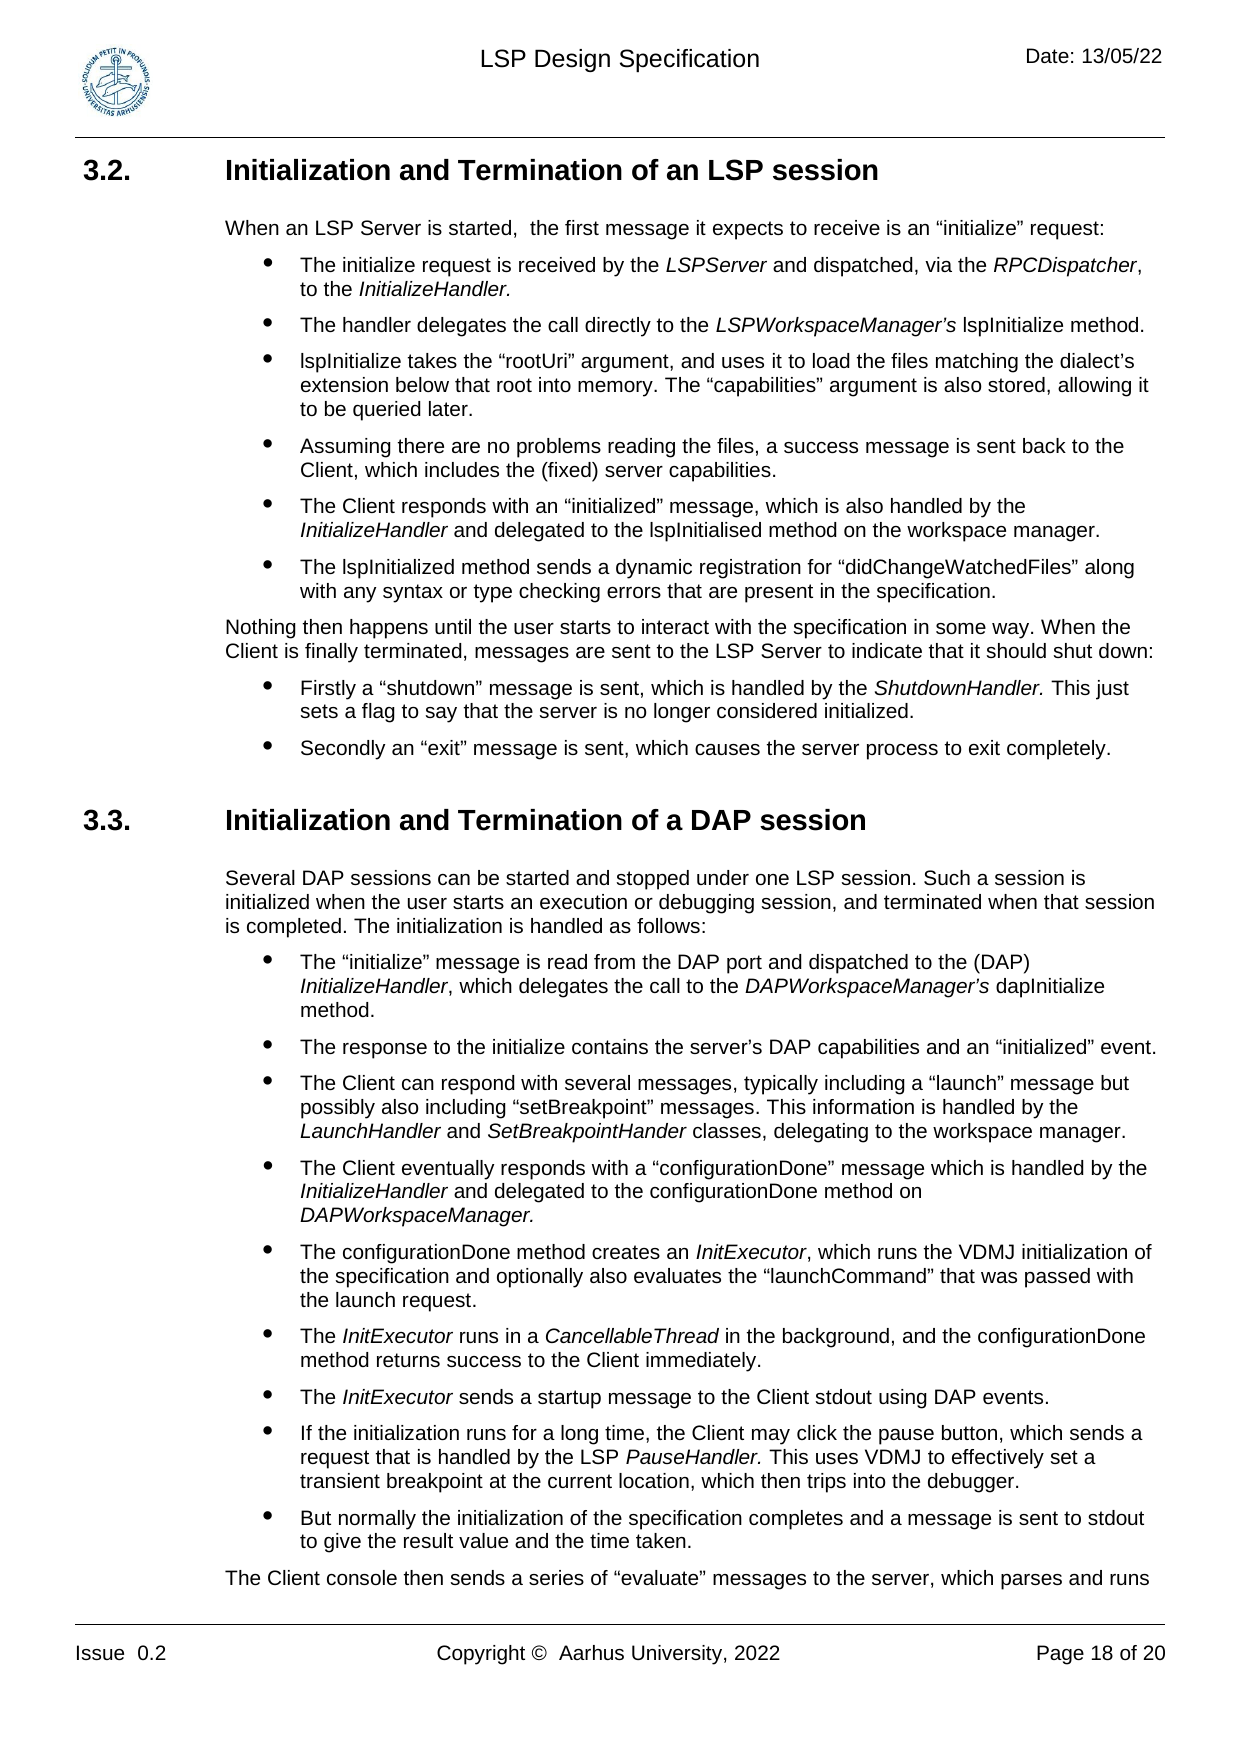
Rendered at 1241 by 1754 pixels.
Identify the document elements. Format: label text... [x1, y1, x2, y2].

list The lspInitialized method sends a dynamic registration for “didChangeWatchedFiles” along with any syntax or type checking errors that are present in the specification. [262, 555, 1165, 603]
list Firstly a “shutdown” message is sent, which is handled by the ShutdownHandler. This just sets a flag to say that the server is no longer considered initialized. [262, 676, 1165, 724]
list Secondly an “exit” message is sent, which causes the server process to exit completely. [262, 736, 1165, 760]
list The InitExecutor sends a startup message to the Client stdout using DAP events. [262, 1385, 1165, 1409]
text When an LSP Server is started, the first message it expects to receive is an “initialize” request: [225, 216, 1165, 240]
list Assuming there are no problems reading the files, a success message is sent back to the Client, which includes the (fixed) server capabilities. [262, 434, 1165, 482]
list The initialize request is received by the LSPServer and dispatched, via the RPCDispatcher, to the InitializeHandler. [262, 253, 1165, 301]
list The handler delegates the call directly to the LSPWorkspaceManager’s lspInitialize method. [262, 313, 1165, 337]
subtitle Initialization and Termination of a DAP session [75, 803, 1165, 836]
list The Client eventually responds with a “configurationDone” message which is handled by the InitializeHandler and delegated to the configurationDone method on DAPWorkspaceManager. [262, 1156, 1165, 1228]
picture [78, 44, 153, 120]
list lspInitialize takes the “rootUri” argument, and uses it to load the files matching the dialect’s extension below that root into memory. The “capabilities” argument is also stored, allowing it to be queried later. [262, 350, 1165, 422]
text The Client console then sends a series of “evaluate” messages to the server, which parses and runs [225, 1566, 1165, 1590]
list The response to the initialize contains the server’s DAP capabilities and an “initialized” event. [262, 1035, 1165, 1059]
list The configurationDone method creates an InitExecutor, which runs the VDMJ initialization of the specification and optionally also evaluates the “launchCommand” that was passed with the launch request. [262, 1240, 1165, 1312]
subtitle Initialization and Termination of an LSP session [75, 153, 1165, 186]
text Several DAP sessions can be started and stopped under one LSP session. Such a session is initialized when the user starts an execution or debugging session, and terminated when that session is completed. The initialization is handled as follows: [225, 866, 1165, 938]
text Nothing then happens until the user starts to interact with the specification in some way. When the Client is finally terminated, messages are sent to the LSP Server to indicate that it should shut down: [225, 615, 1165, 663]
list The Client can respond with several messages, typically including a “launch” message but possibly also including “setBreakpoint” messages. This information is handled by the LaunchHandler and SetBreakpointHander classes, delegating to the workspace manager. [262, 1071, 1165, 1143]
list The “initialize” message is read from the DAP port and dispatched to the (DAP) InitializeHandler, which delegates the call to the DAPWorkspaceManager’s dapInitialize method. [262, 951, 1165, 1022]
list But normally the initialization of the specification completes and a message is sent to stdout to give the result value and the time taken. [262, 1506, 1165, 1554]
list The InitExecutor runs in a CancellableThread in the background, and the configurationDone method returns success to the Client immediately. [262, 1324, 1165, 1372]
list If the initialization runs for a long time, the Client may click the pause button, which sends a request that is handled by the LSP PauseHandler. This uses VDMJ to effectively set a transient breakpoint at the current location, which then trips into the debugger. [262, 1421, 1165, 1493]
list The Client responds with an “initialized” message, which is also handled by the InitializeHandler and delegated to the lspInitialised method on the workspace manager. [262, 494, 1165, 542]
